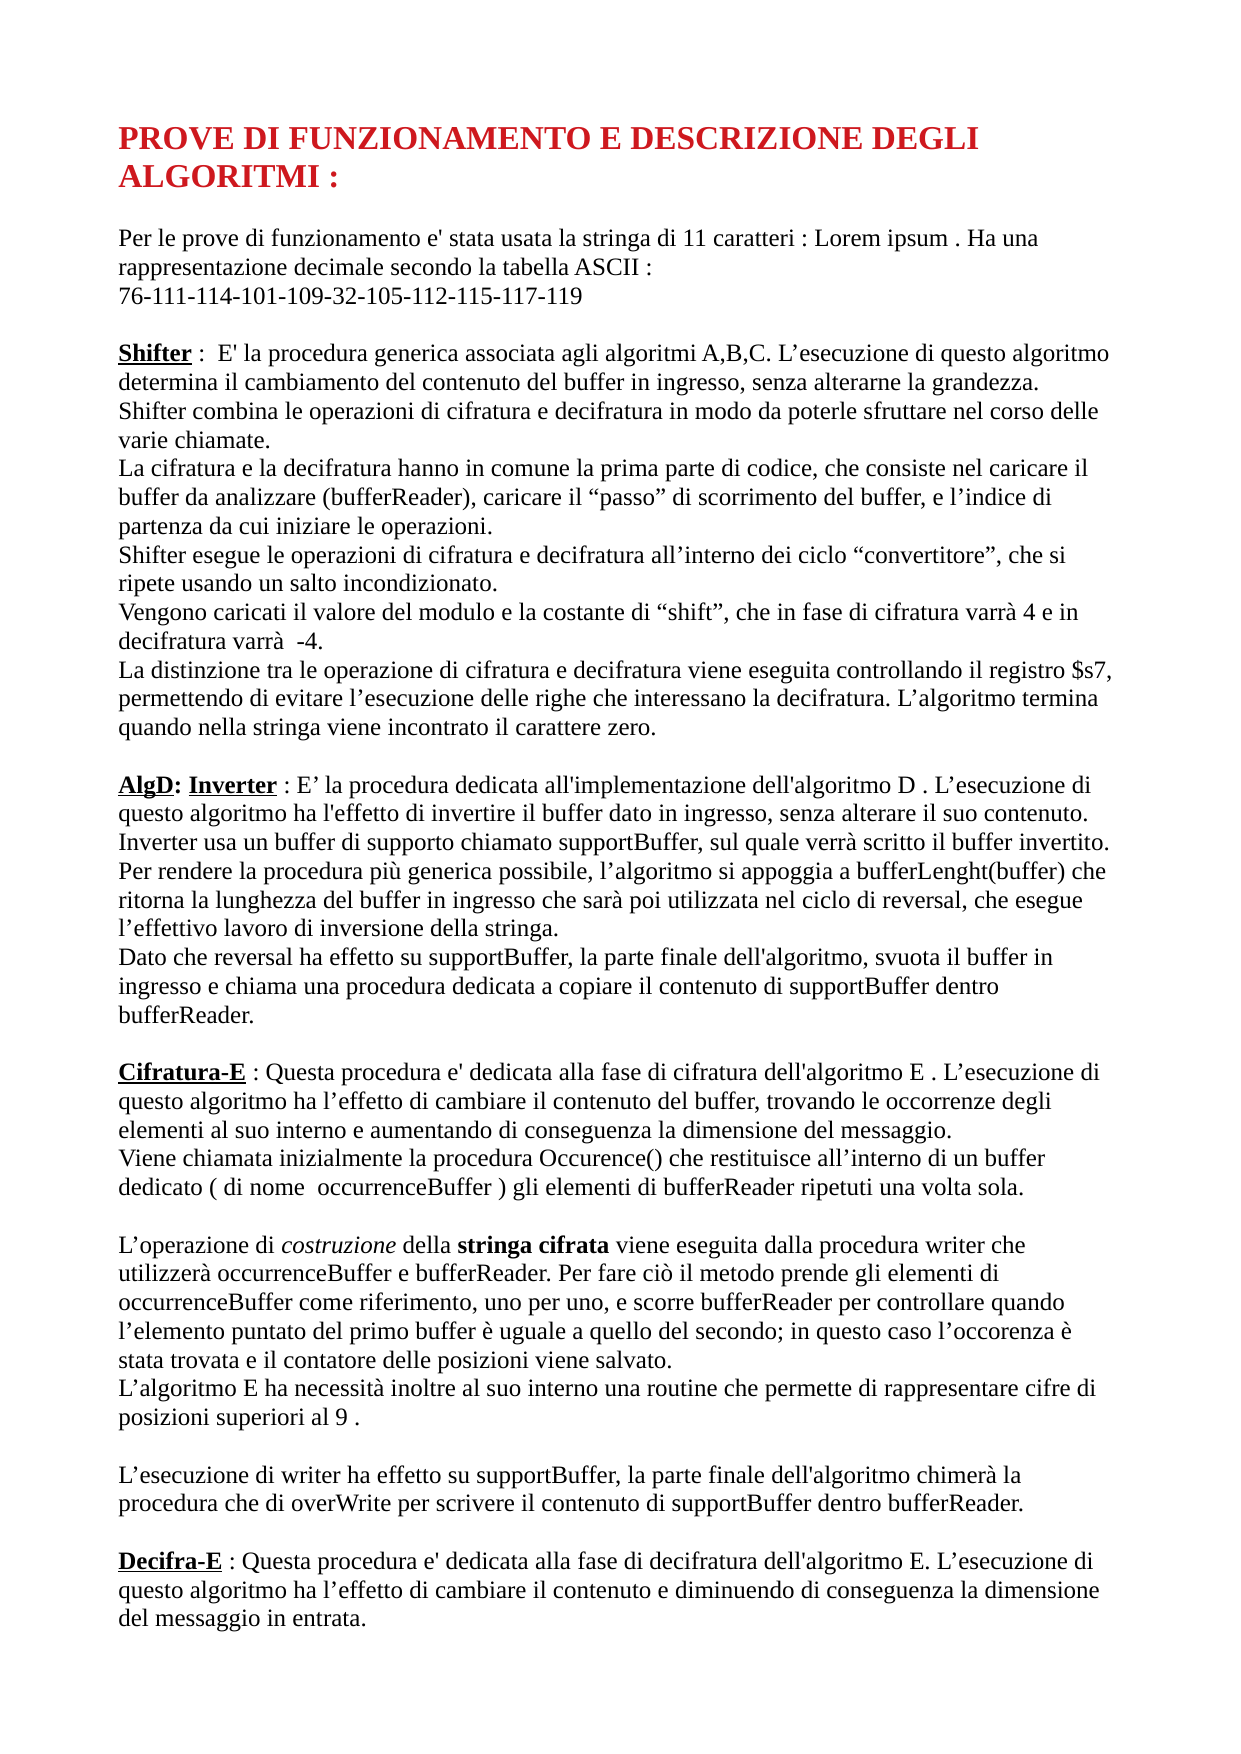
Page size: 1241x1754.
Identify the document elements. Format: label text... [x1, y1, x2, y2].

text Per le prove di funzionamento e' stata usata la stringa di 11 caratteri : Lorem ipsum . Ha una rappresentazione decimale secondo la tabella ASCII : 76-111-114-101-109-32-105-112-115-117-119 [118, 195, 1122, 310]
text AlgD: Inverter : E’ la procedura dedicata all'implementazione dell'algoritmo D . L’esecuzione di questo algoritmo ha l'effetto di invertire il buffer dato in ingresso, senza alterare il suo contenuto. Inverter usa un buffer di supporto chiamato supportBuffer, sul quale verrà scritto il buffer invertito. Per rendere la procedura più generica possibile, l’algoritmo si appoggia a bufferLenght(buffer) che ritorna la lunghezza del buffer in ingresso che sarà poi utilizzata nel ciclo di reversal, che esegue l’effettivo lavoro di inversione della stringa. [118, 770, 1122, 942]
text Cifratura-E : Questa procedura e' dedicata alla fase di cifratura dell'algoritmo E . L’esecuzione di questo algoritmo ha l’effetto di cambiare il contenuto del buffer, trovando le occorrenze degli elementi al suo interno e aumentando di conseguenza la dimensione del messaggio. Viene chiamata inizialmente la procedura Occurence() che restituisce all’interno di un buffer dedicato ( di nome occurrenceBuffer ) gli elementi di bufferReader ripetuti una volta sola. [118, 1057, 1122, 1201]
text Vengono caricati il valore del modulo e la costante di “shift”, che in fase di cifratura varrà 4 e in decifratura varrà -4. [118, 597, 1122, 655]
text La distinzione tra le operazione di cifratura e decifratura viene eseguita controllando il registro $s7, permettendo di evitare l’esecuzione delle righe che interessano la decifratura. L’algoritmo termina quando nella stringa viene incontrato il carattere zero. [118, 655, 1122, 741]
text Shifter esegue le operazioni di cifratura e decifratura all’interno dei ciclo “convertitore”, che si ripete usando un salto incondizionato. [118, 540, 1122, 597]
text Shifter : E' la procedura generica associata agli algoritmi A,B,C. L’esecuzione di questo algoritmo determina il cambiamento del contenuto del buffer in ingresso, senza alterarne la grandezza. Shifter combina le operazioni di cifratura e decifratura in modo da poterle sfruttare nel corso delle varie chiamate. [118, 338, 1122, 453]
text L’operazione di costruzione della stringa cifrata viene eseguita dalla procedura writer che utilizzerà occurrenceBuffer e bufferReader. Per fare ciò il metodo prende gli elementi di occurrenceBuffer come riferimento, uno per uno, e scorre bufferReader per controllare quando l’elemento puntato del primo buffer è uguale a quello del secondo; in questo caso l’occorenza è stata trovata e il contatore delle posizioni viene salvato. [118, 1201, 1122, 1373]
text Dato che reversal ha effetto su supportBuffer, la parte finale dell'algoritmo, svuota il buffer in ingresso e chiama una procedura dedicata a copiare il contenuto di supportBuffer dentro bufferReader. [118, 942, 1122, 1028]
text L’esecuzione di writer ha effetto su supportBuffer, la parte finale dell'algoritmo chimerà la procedura che di overWrite per scrivere il contenuto di supportBuffer dentro bufferReader. [118, 1460, 1122, 1517]
text PROVE DI FUNZIONAMENTO E DESCRIZIONE DEGLI ALGORITMI : [118, 118, 1122, 195]
text L’algoritmo E ha necessità inoltre al suo interno una routine che permette di rappresentare cifre di posizioni superiori al 9 . [118, 1373, 1122, 1431]
text La cifratura e la decifratura hanno in comune la prima parte di codice, che consiste nel caricare il buffer da analizzare (bufferReader), caricare il “passo” di scorrimento del buffer, e l’indice di partenza da cui iniziare le operazioni. [118, 453, 1122, 540]
text Decifra-E : Questa procedura e' dedicata alla fase di decifratura dell'algoritmo E. L’esecuzione di questo algoritmo ha l’effetto di cambiare il contenuto e diminuendo di conseguenza la dimensione del messaggio in entrata. [118, 1517, 1122, 1632]
